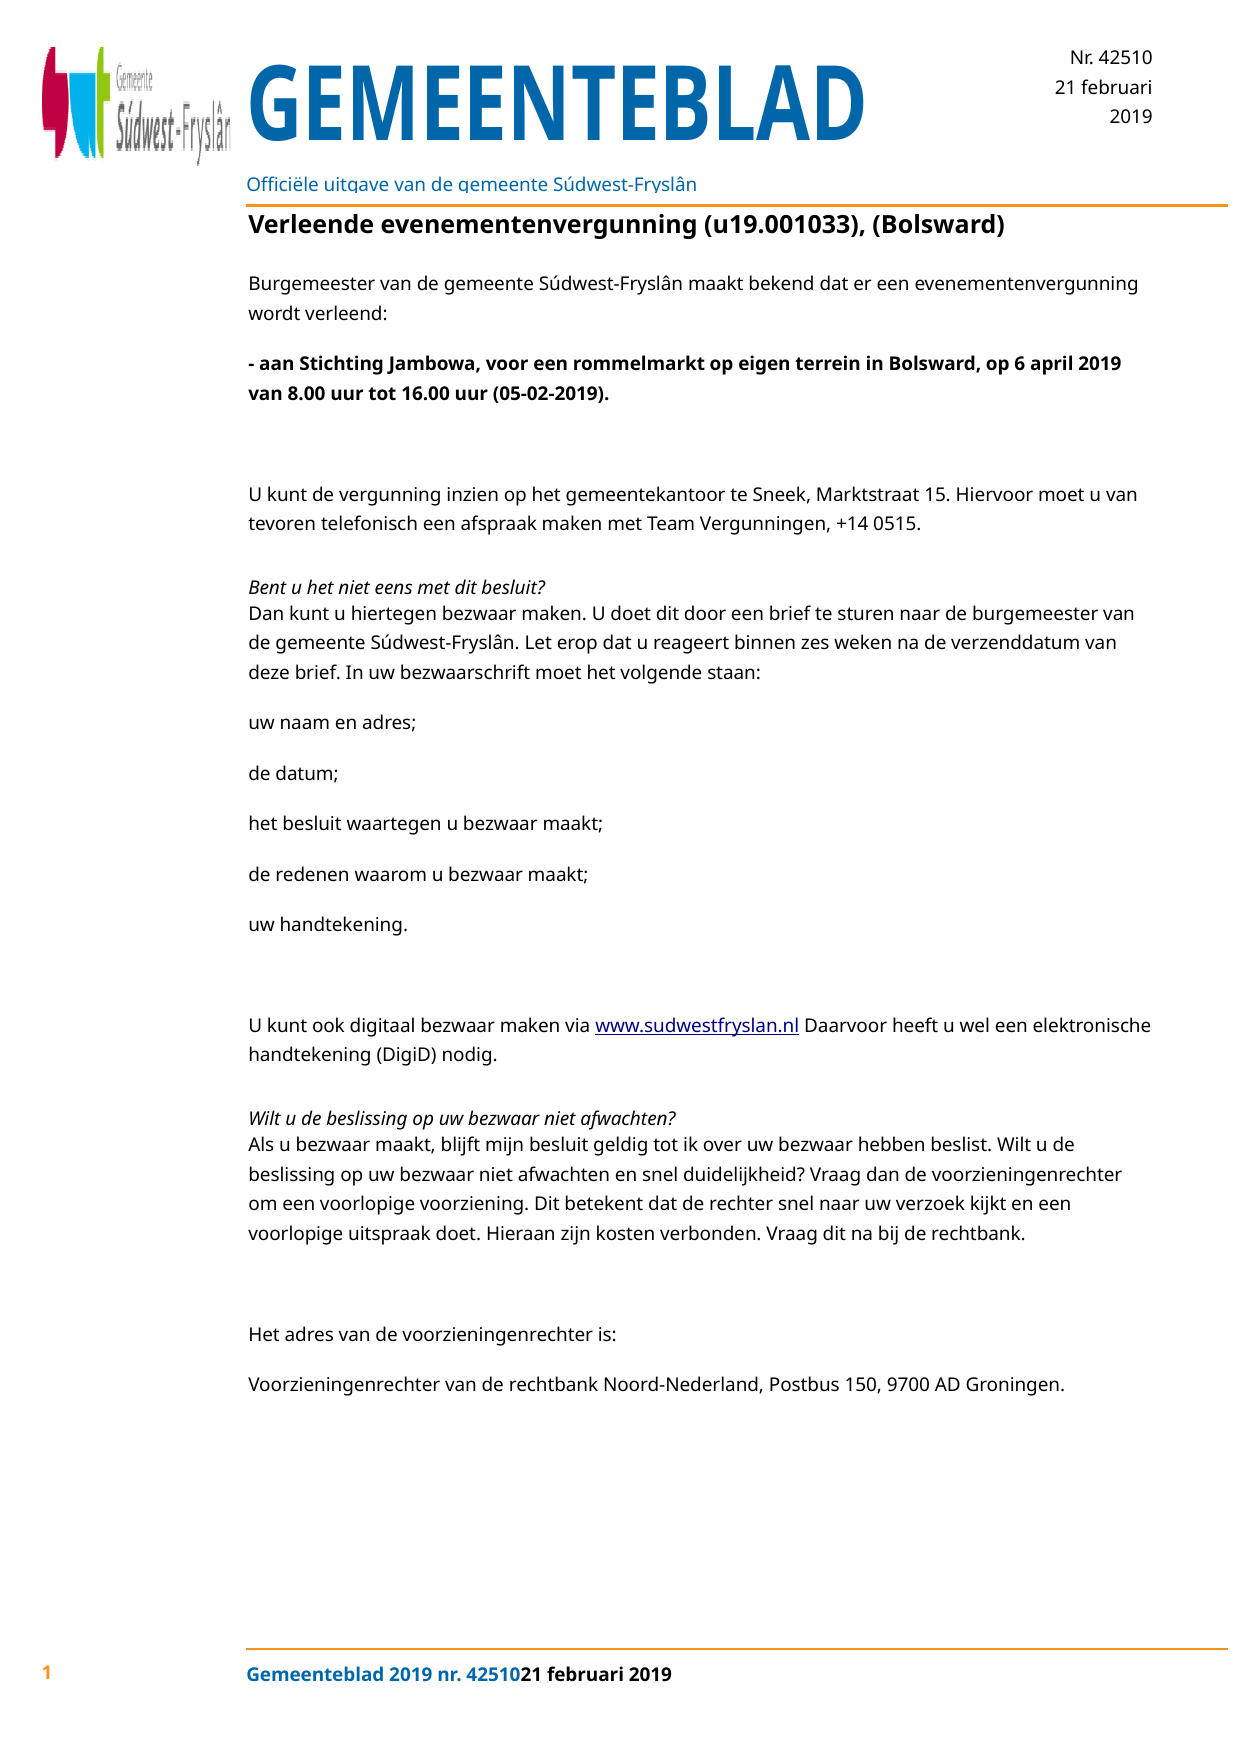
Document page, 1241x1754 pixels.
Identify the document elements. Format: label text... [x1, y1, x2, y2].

text Dan kunt u hiertegen bezwaar maken. U doet dit door een brief te sturen naar de burgemeester van de gemeente Súdwest-Fryslân. Let erop dat u reageert binnen zes weken na de verzenddatum van deze brief. In uw bezwaarschrift moet het volgende staan: [248, 600, 1152, 685]
text Verleende evenementenvergunning (u19.001033), (Bolsward) [248, 207, 1152, 241]
text Bent u het niet eens met dit besluit? [248, 574, 1152, 600]
text Als u bezwaar maakt, blijft mijn besluit geldig tot ik over uw bezwaar hebben beslist. Wilt u de beslissing op uw bezwaar niet afwachten en snel duidelijkheid? Vraag dan de voorzieningenrechter om een voorlopige voorziening. Dit betekent dat de rechter snel naar uw verzoek kijkt en een voorlopige uitspraak doet. Hieraan zijn kosten verbonden. Vraag dit na bij de rechtbank. [248, 1131, 1152, 1246]
text uw handtekening. [248, 911, 1152, 937]
text Burgemeester van de gemeente Súdwest-Fryslân maakt bekend dat er een evenementenvergunning wordt verleend: [248, 270, 1152, 326]
text de datum; [248, 760, 1152, 786]
text de redenen waarom u bezwaar maakt; [248, 861, 1152, 887]
text uw naam en adres; [248, 709, 1152, 735]
text Wilt u de beslissing op uw bezwaar niet afwachten? [248, 1106, 1152, 1131]
text - aan Stichting Jambowa, voor een rommelmarkt op eigen terrein in Bolsward, op 6 april 2019 van 8.00 uur tot 16.00 uur (05-02-2019). [248, 350, 1152, 406]
text U kunt de vergunning inzien op het gemeentekantoor te Sneek, Marktstraat 15. Hiervoor moet u van tevoren telefonisch een afspraak maken met Team Vergunningen, +14 0515. [248, 481, 1152, 536]
text Voorzieningenrechter van de rechtbank Noord-Nederland, Postbus 150, 9700 AD Groningen. [248, 1371, 1152, 1397]
text het besluit waartegen u bezwaar maakt; [248, 810, 1152, 836]
text Het adres van de voorzieningenrechter is: [248, 1321, 1152, 1347]
picture [41, 47, 231, 172]
text U kunt ook digitaal bezwaar maken via www.sudwestfryslan.nl Daarvoor heeft u wel een elektronische handtekening (DigiD) nodig. [248, 1012, 1152, 1067]
